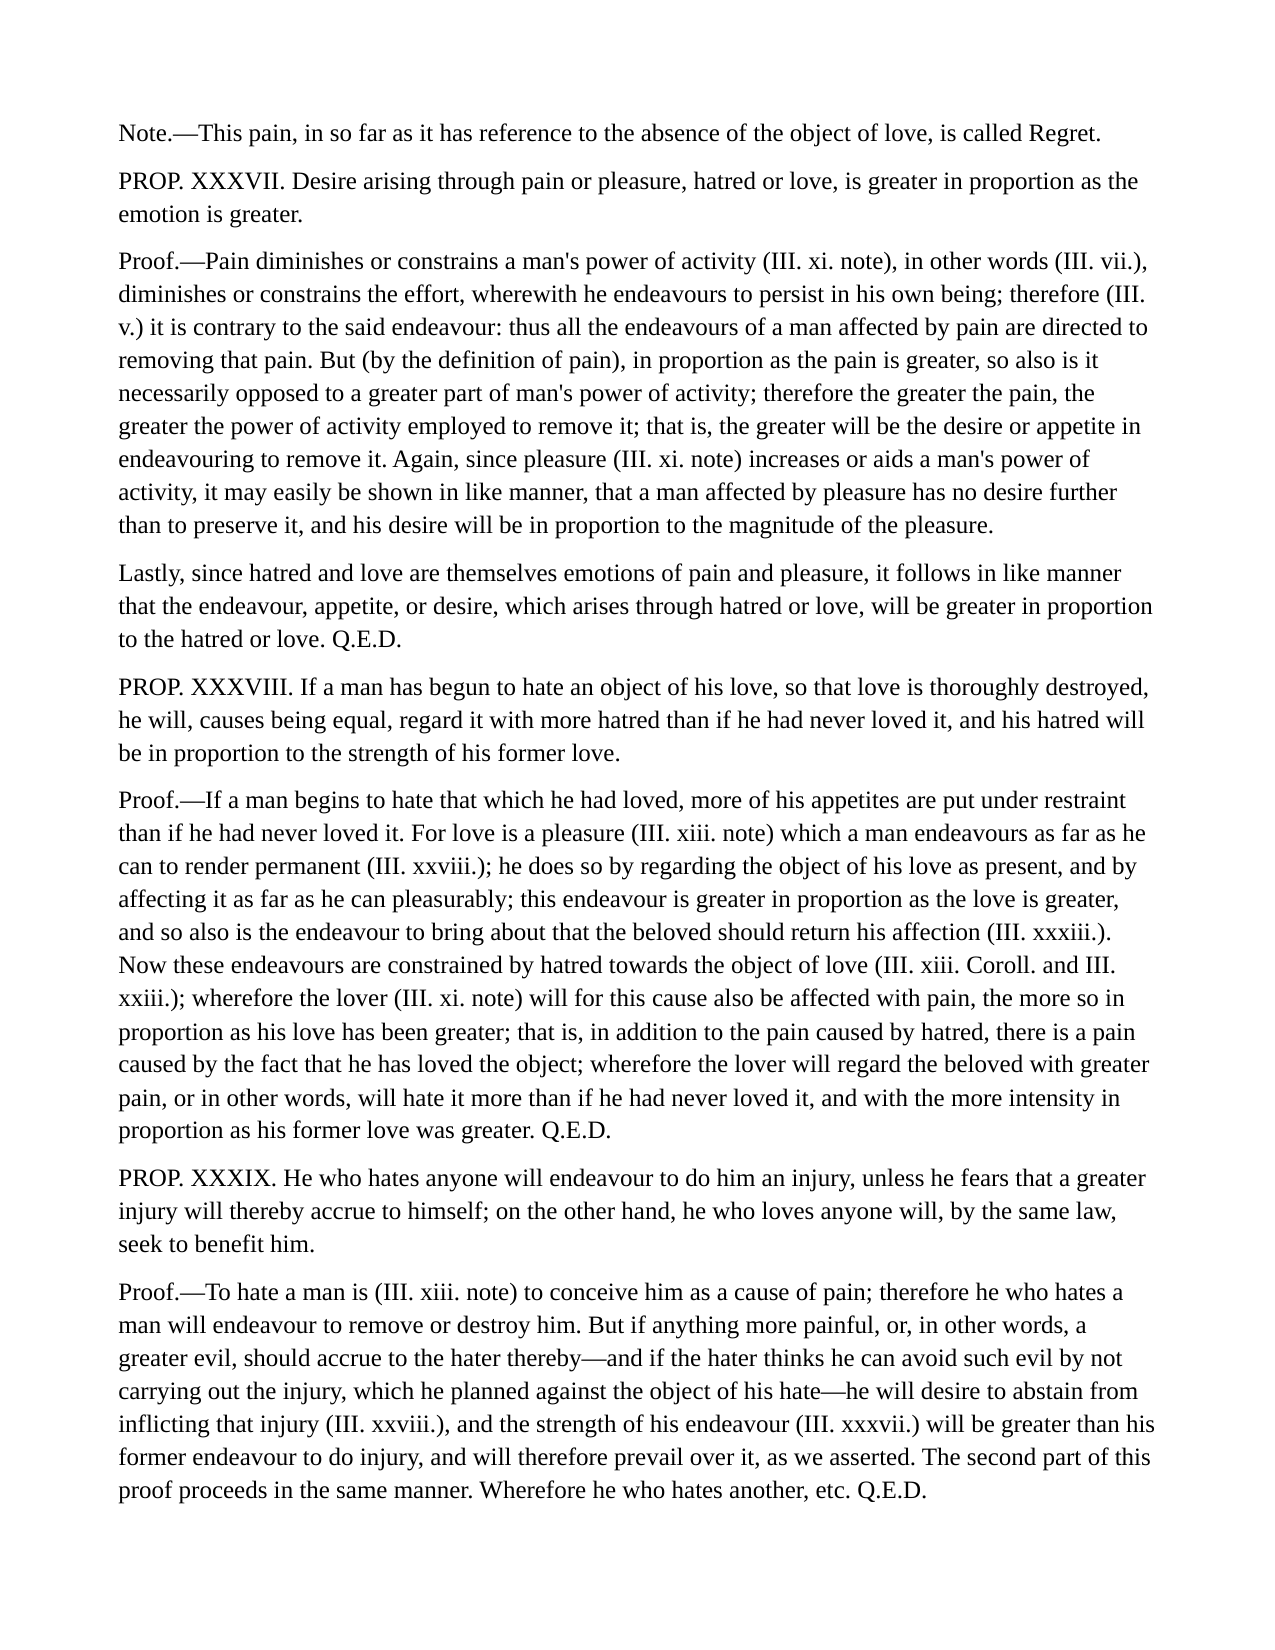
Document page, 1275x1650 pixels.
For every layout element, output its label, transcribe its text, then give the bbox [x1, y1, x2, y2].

text PROP. XXXVII. Desire arising through pain or pleasure, hatred or love, is greater in proportion as the emotion is greater. [118, 166, 1157, 227]
text PROP. XXXIX. He who hates anyone will endeavour to do him an injury, unless he fears that a greater injury will thereby accrue to himself; on the other hand, he who loves anyone will, by the same law, seek to benefit him. [118, 1163, 1157, 1258]
text Note.—This pain, in so far as it has reference to the absence of the object of love, is called Regret. [118, 118, 1157, 147]
text Proof.—Pain diminishes or constrains a man's power of activity (III. xi. note), in other words (III. vii.), diminishes or constrains the effort, wherewith he endeavours to persist in his own being; therefore (III. v.) it is contrary to the said endeavour: thus all the endeavours of a man affected by pain are directed to removing that pain. But (by the definition of pain), in proportion as the pain is greater, so also is it necessarily opposed to a greater part of man's power of activity; therefore the greater the pain, the greater the power of activity employed to remove it; that is, the greater will be the desire or appetite in endeavouring to remove it. Again, since pleasure (III. xi. note) increases or aids a man's power of activity, it may easily be shown in like manner, that a man affected by pleasure has no desire further than to preserve it, and his desire will be in proportion to the magnitude of the pleasure. [118, 246, 1157, 539]
text PROP. XXXVIII. If a man has begun to hate an object of his love, so that love is thoroughly destroyed, he will, causes being equal, regard it with more hatred than if he had never loved it, and his hatred will be in proportion to the strength of his former love. [118, 672, 1157, 767]
text Proof.—To hate a man is (III. xiii. note) to conceive him as a cause of pain; therefore he who hates a man will endeavour to remove or destroy him. But if anything more painful, or, in other words, a greater evil, should accrue to the hater thereby—and if the hater thinks he can avoid such evil by not carrying out the injury, which he planned against the object of his hate—he will desire to abstain from inflicting that injury (III. xxviii.), and the strength of his endeavour (III. xxxvii.) will be greater than his former endeavour to do injury, and will therefore prevail over it, as we asserted. The second part of this proof proceeds in the same manner. Wherefore he who hates another, etc. Q.E.D. [118, 1277, 1157, 1504]
text Proof.—If a man begins to hate that which he had loved, more of his appetites are put under restraint than if he had never loved it. For love is a pleasure (III. xiii. note) which a man endeavours as far as he can to render permanent (III. xxviii.); he does so by regarding the object of his love as present, and by affecting it as far as he can pleasurably; this endeavour is greater in proportion as the love is greater, and so also is the endeavour to bring about that the beloved should return his affection (III. xxxiii.). Now these endeavours are constrained by hatred towards the object of love (III. xiii. Coroll. and III. xxiii.); wherefore the lover (III. xi. note) will for this cause also be affected with pain, the more so in proportion as his love has been greater; that is, in addition to the pain caused by hatred, there is a pain caused by the fact that he has loved the object; wherefore the lover will regard the beloved with greater pain, or in other words, will hate it more than if he had never loved it, and with the more intensity in proportion as his former love was greater. Q.E.D. [118, 785, 1157, 1144]
text Lastly, since hatred and love are themselves emotions of pain and pleasure, it follows in like manner that the endeavour, appetite, or desire, which arises through hatred or love, will be greater in proportion to the hatred or love. Q.E.D. [118, 558, 1157, 653]
